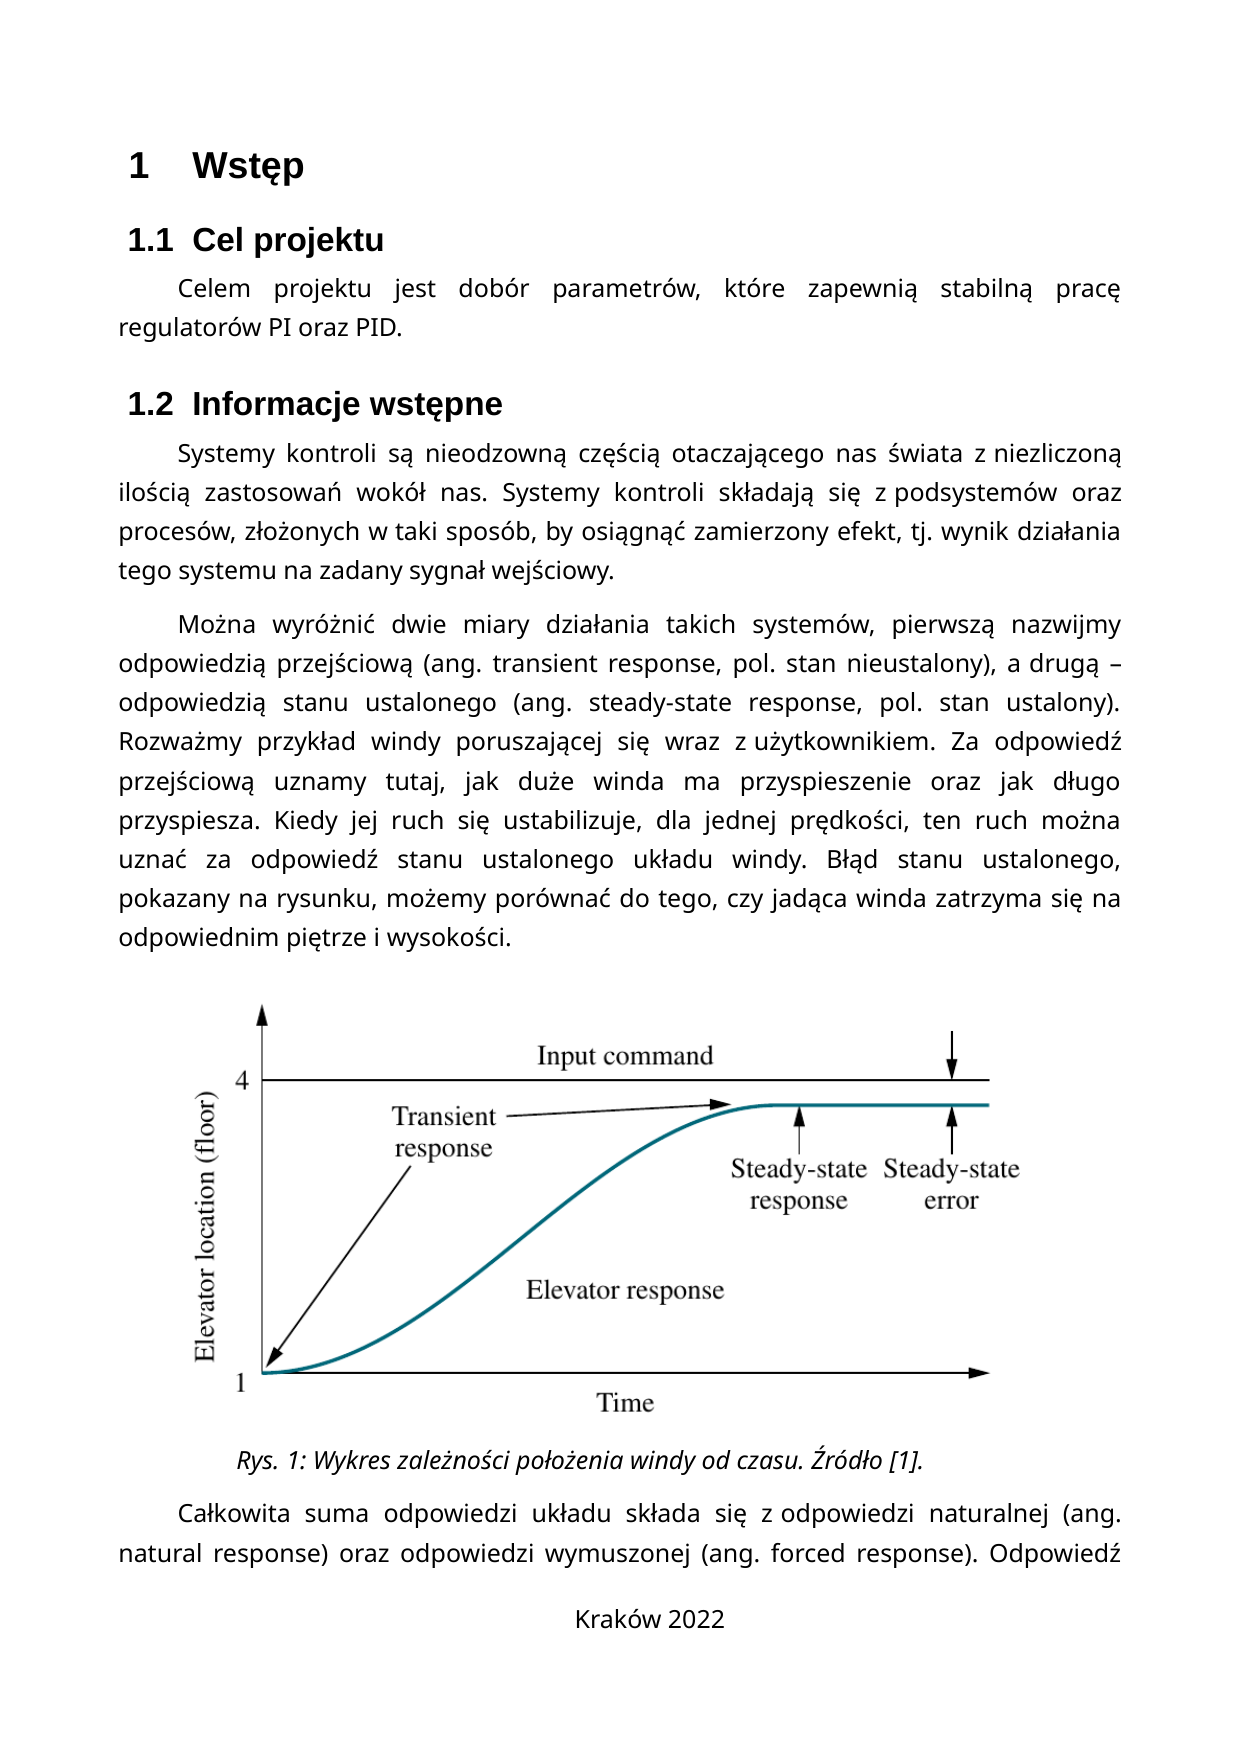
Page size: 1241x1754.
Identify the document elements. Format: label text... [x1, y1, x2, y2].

text Całkowita suma odpowiedzi układu składa się z odpowiedzi naturalnej (ang. natural response) oraz odpowiedzi wymuszonej (ang. forced response). Odpowiedź [118, 1496, 1122, 1569]
text Systemy kontroli są nieodzowną częścią otaczającego nas świata z niezliczoną ilością zastosowań wokół nas. Systemy kontroli składają się z podsystemów oraz procesów, złożonych w taki sposób, by osiągnąć zamierzony efekt, tj. wynik działania tego systemu na zadany sygnał wejściowy. [118, 435, 1122, 587]
subtitle Cel projektu [118, 219, 1122, 258]
text Można wyróżnić dwie miary działania takich systemów, pierwszą nazwijmy odpowiedzią przejściową (ang. transient response, pol. stan nieustalony), a drugą – odpowiedzią stanu ustalonego (ang. steady-state response, pol. stan ustalony). Rozważmy przykład windy poruszającej się wraz z użytkownikiem. Za odpowiedź przejściową uznamy tutaj, jak duże winda ma przyspieszenie oraz jak długo przyspiesza. Kiedy jej ruch się ustabilizuje, dla jednej prędkości, ten ruch można uznać za odpowiedź stanu ustalonego układu windy. Błąd stanu ustalonego, pokazany na rysunku, możemy porównać do tego, czy jadąca winda zatrzyma się na odpowiednim piętrze i wysokości. [118, 606, 1122, 954]
text Celem projektu jest dobór parametrów, które zapewnią stabilną pracę regulatorów PI oraz PID. [118, 271, 1122, 344]
text Rys. 1: Wykres zależności położenia windy od czasu. Źródło [1]. [177, 1443, 1048, 1476]
subtitle Informacje wstępne [118, 384, 1122, 423]
subtitle Wstęp [118, 143, 1122, 186]
picture [177, 986, 1049, 1443]
